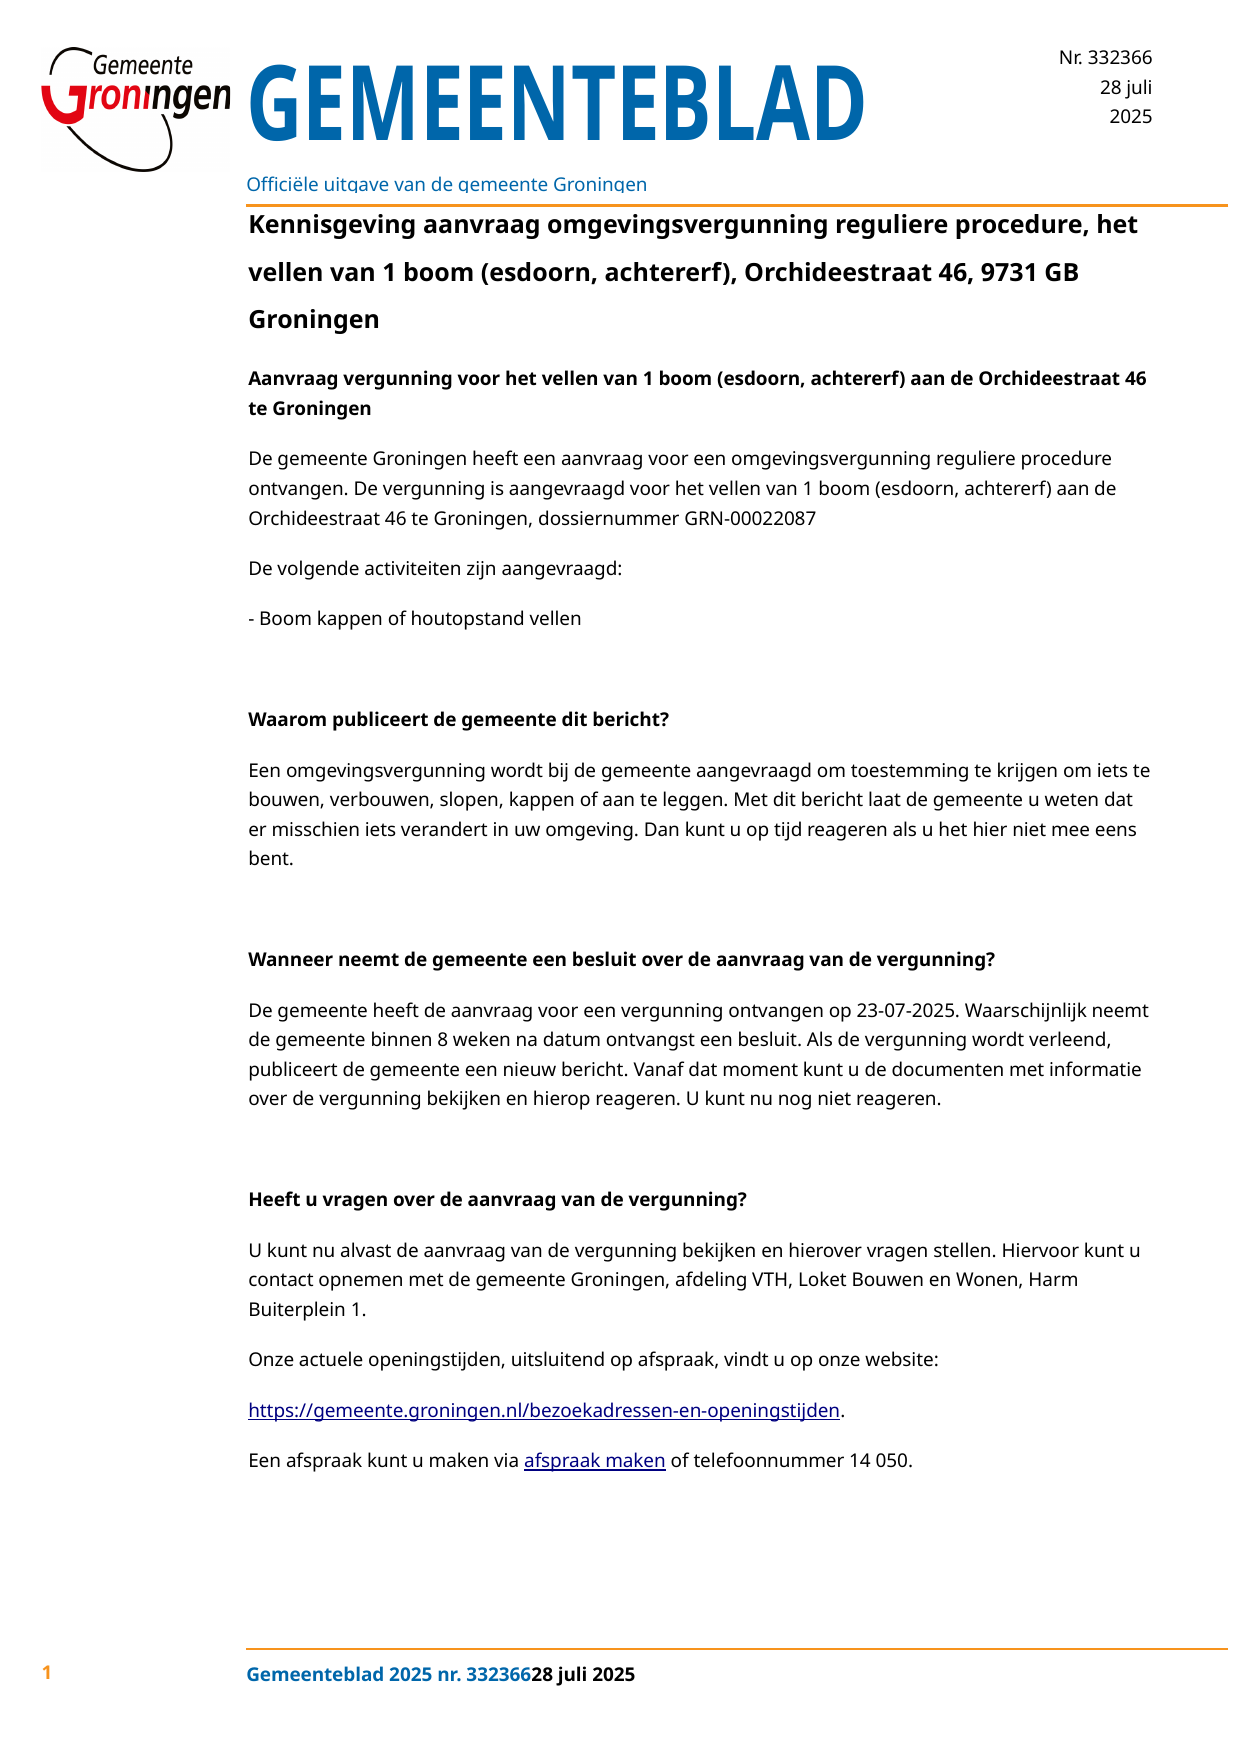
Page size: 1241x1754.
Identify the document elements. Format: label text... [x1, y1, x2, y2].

text https://gemeente.groningen.nl/bezoekadressen-en-openingstijden. [248, 1397, 1152, 1422]
text Wanneer neemt de gemeente een besluit over de aanvraag van de vergunning? [248, 946, 1152, 972]
text Een afspraak kunt u maken via afspraak maken of telefoonnummer 14 050. [248, 1447, 1152, 1473]
text Heeft u vragen over de aanvraag van de vergunning? [248, 1186, 1152, 1212]
text De gemeente Groningen heeft een aanvraag voor een omgevingsvergunning reguliere procedure ontvangen. De vergunning is aangevraagd voor het vellen van 1 boom (esdoorn, achtererf) aan de Orchideestraat 46 te Groningen, dossiernummer GRN-00022087 [248, 446, 1152, 530]
text Aanvraag vergunning voor het vellen van 1 boom (esdoorn, achtererf) aan de Orchideestraat 46 te Groningen [248, 366, 1152, 421]
text U kunt nu alvast de aanvraag van de vergunning bekijken en hierover vragen stellen. Hiervoor kunt u contact opnemen met de gemeente Groningen, afdeling VTH, Loket Bouwen en Wonen, Harm Buiterplein 1. [248, 1237, 1152, 1322]
text Waarom publiceert de gemeente dit bericht? [248, 706, 1152, 732]
text Een omgevingsvergunning wordt bij de gemeente aangevraagd om toestemming te krijgen om iets te bouwen, verbouwen, slopen, kappen of aan te leggen. Met dit bericht laat de gemeente u weten dat er misschien iets verandert in uw omgeving. Dan kunt u op tijd reageren als u het hier niet mee eens bent. [248, 757, 1152, 871]
picture [41, 47, 231, 172]
text - Boom kappen of houtopstand vellen [248, 606, 1152, 631]
text De volgende activiteiten zijn aangevraagd: [248, 555, 1152, 581]
text Kennisgeving aanvraag omgevingsvergunning reguliere procedure, het vellen van 1 boom (esdoorn, achtererf), Orchideestraat 46, 9731 GB Groningen [248, 207, 1152, 336]
text De gemeente heeft de aanvraag voor een vergunning ontvangen op 23-07-2025. Waarschijnlijk neemt de gemeente binnen 8 weken na datum ontvangst een besluit. Als de vergunning wordt verleend, publiceert de gemeente een nieuw bericht. Vanaf dat moment kunt u de documenten met informatie over de vergunning bekijken en hierop reageren. U kunt nu nog niet reageren. [248, 997, 1152, 1111]
text Onze actuele openingstijden, uitsluitend op afspraak, vindt u op onze website: [248, 1346, 1152, 1372]
